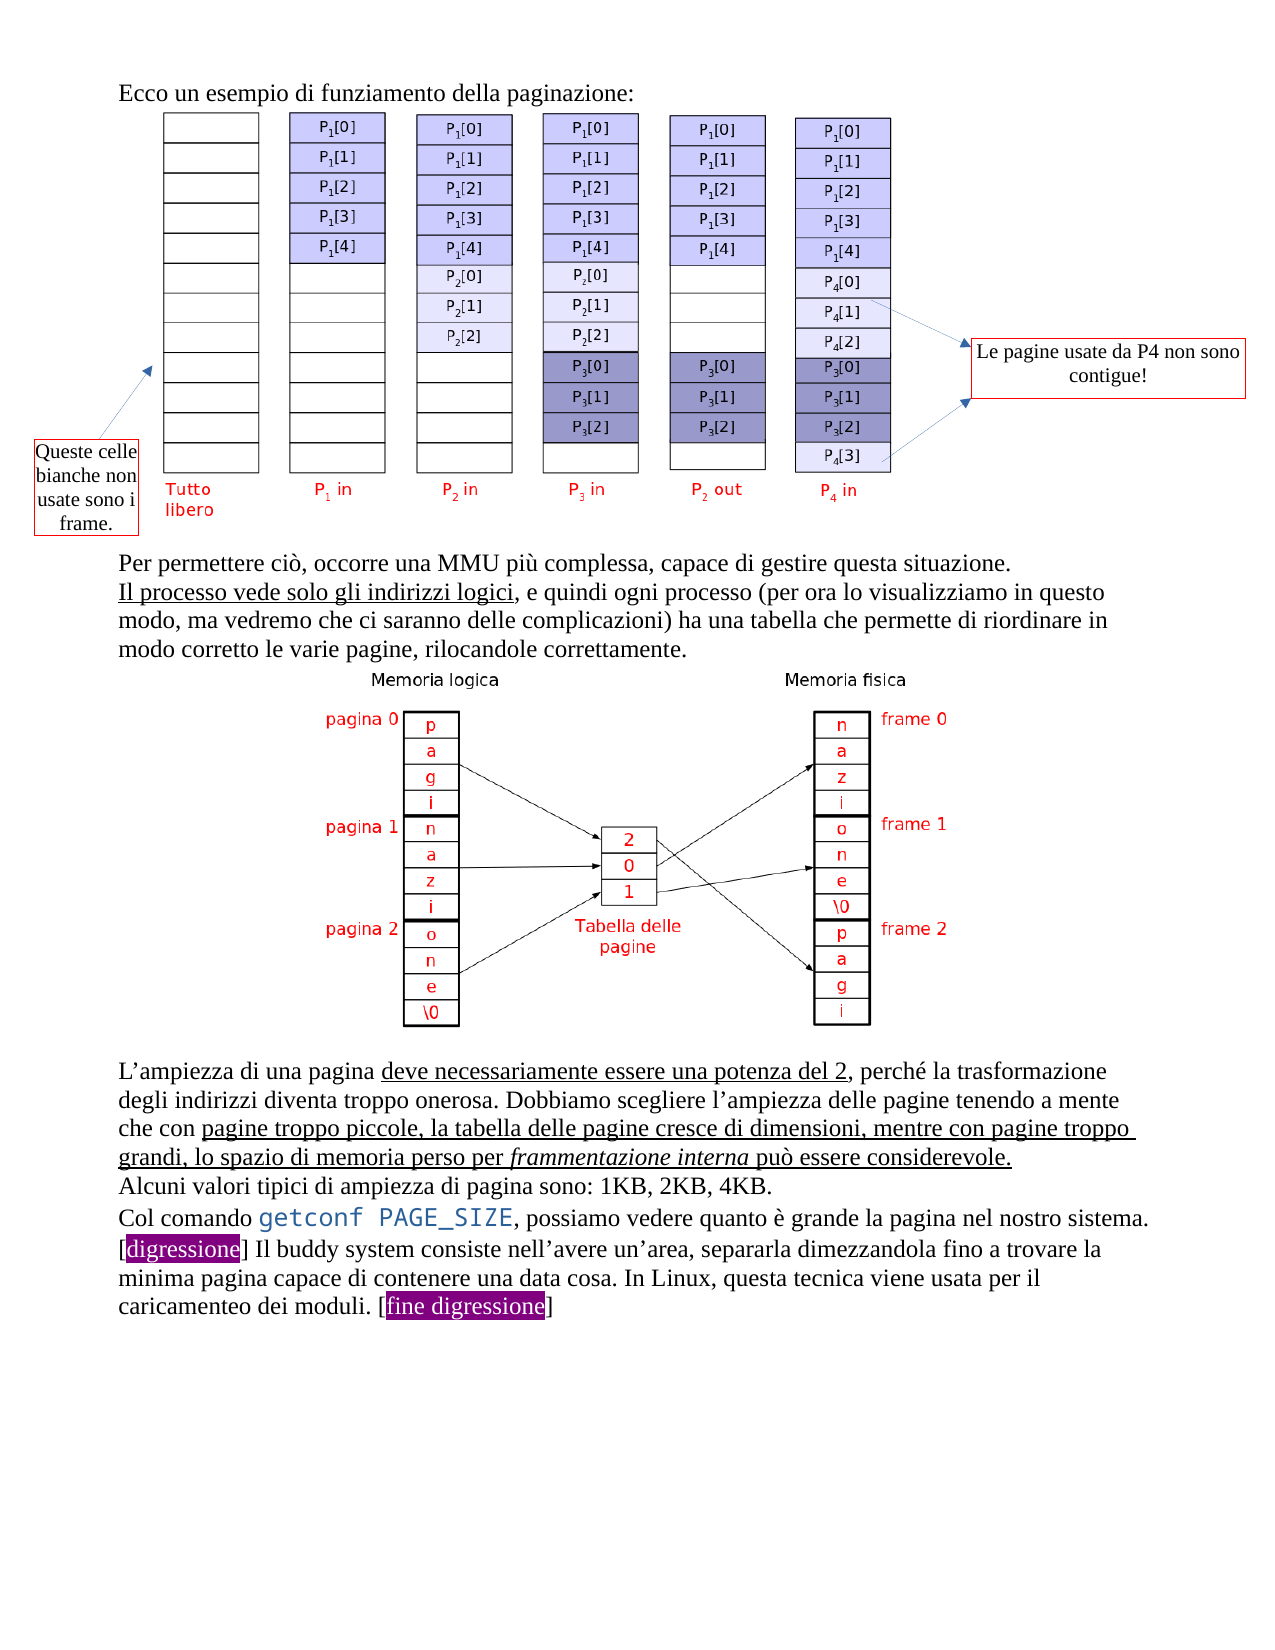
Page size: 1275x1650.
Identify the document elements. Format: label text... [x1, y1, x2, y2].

text Per permettere ciò, occorre una MMU più complessa, capace di gestire questa situazione. [118, 548, 1157, 577]
text Ecco un esempio di funziamento della paginazione: [118, 78, 1157, 107]
picture [152, 110, 907, 520]
text [digressione] Il buddy system consiste nell’avere un’area, separarla dimezzandola fino a trovare la minima pagina capace di contenere una data cosa. In Linux, questa tecnica viene usata per il caricamenteo dei moduli. [fine digressione] [118, 1234, 1157, 1320]
text Col comando getconf PAGE_SIZE, possiamo vedere quanto è grande la pagina nel nostro sistema. [118, 1200, 1157, 1234]
picture [325, 672, 950, 1028]
text L’ampiezza di una pagina deve necessariamente essere una potenza del 2, perché la trasformazione degli indirizzi diventa troppo onerosa. Dobbiamo scegliere l’ampiezza delle pagine tenendo a mente che con pagine troppo piccole, la tabella delle pagine cresce di dimensioni, mentre con pagine troppo grandi, lo spazio di memoria perso per frammentazione interna può essere considerevole. [118, 1056, 1157, 1171]
text Alcuni valori tipici di ampiezza di pagina sono: 1KB, 2KB, 4KB. [118, 1171, 1157, 1200]
text Il processo vede solo gli indirizzi logici, e quindi ogni processo (per ora lo visualizziamo in questo modo, ma vedremo che ci saranno delle complicazioni) ha una tabella che permette di riordinare in modo corretto le varie pagine, rilocandole correttamente. [118, 577, 1157, 663]
